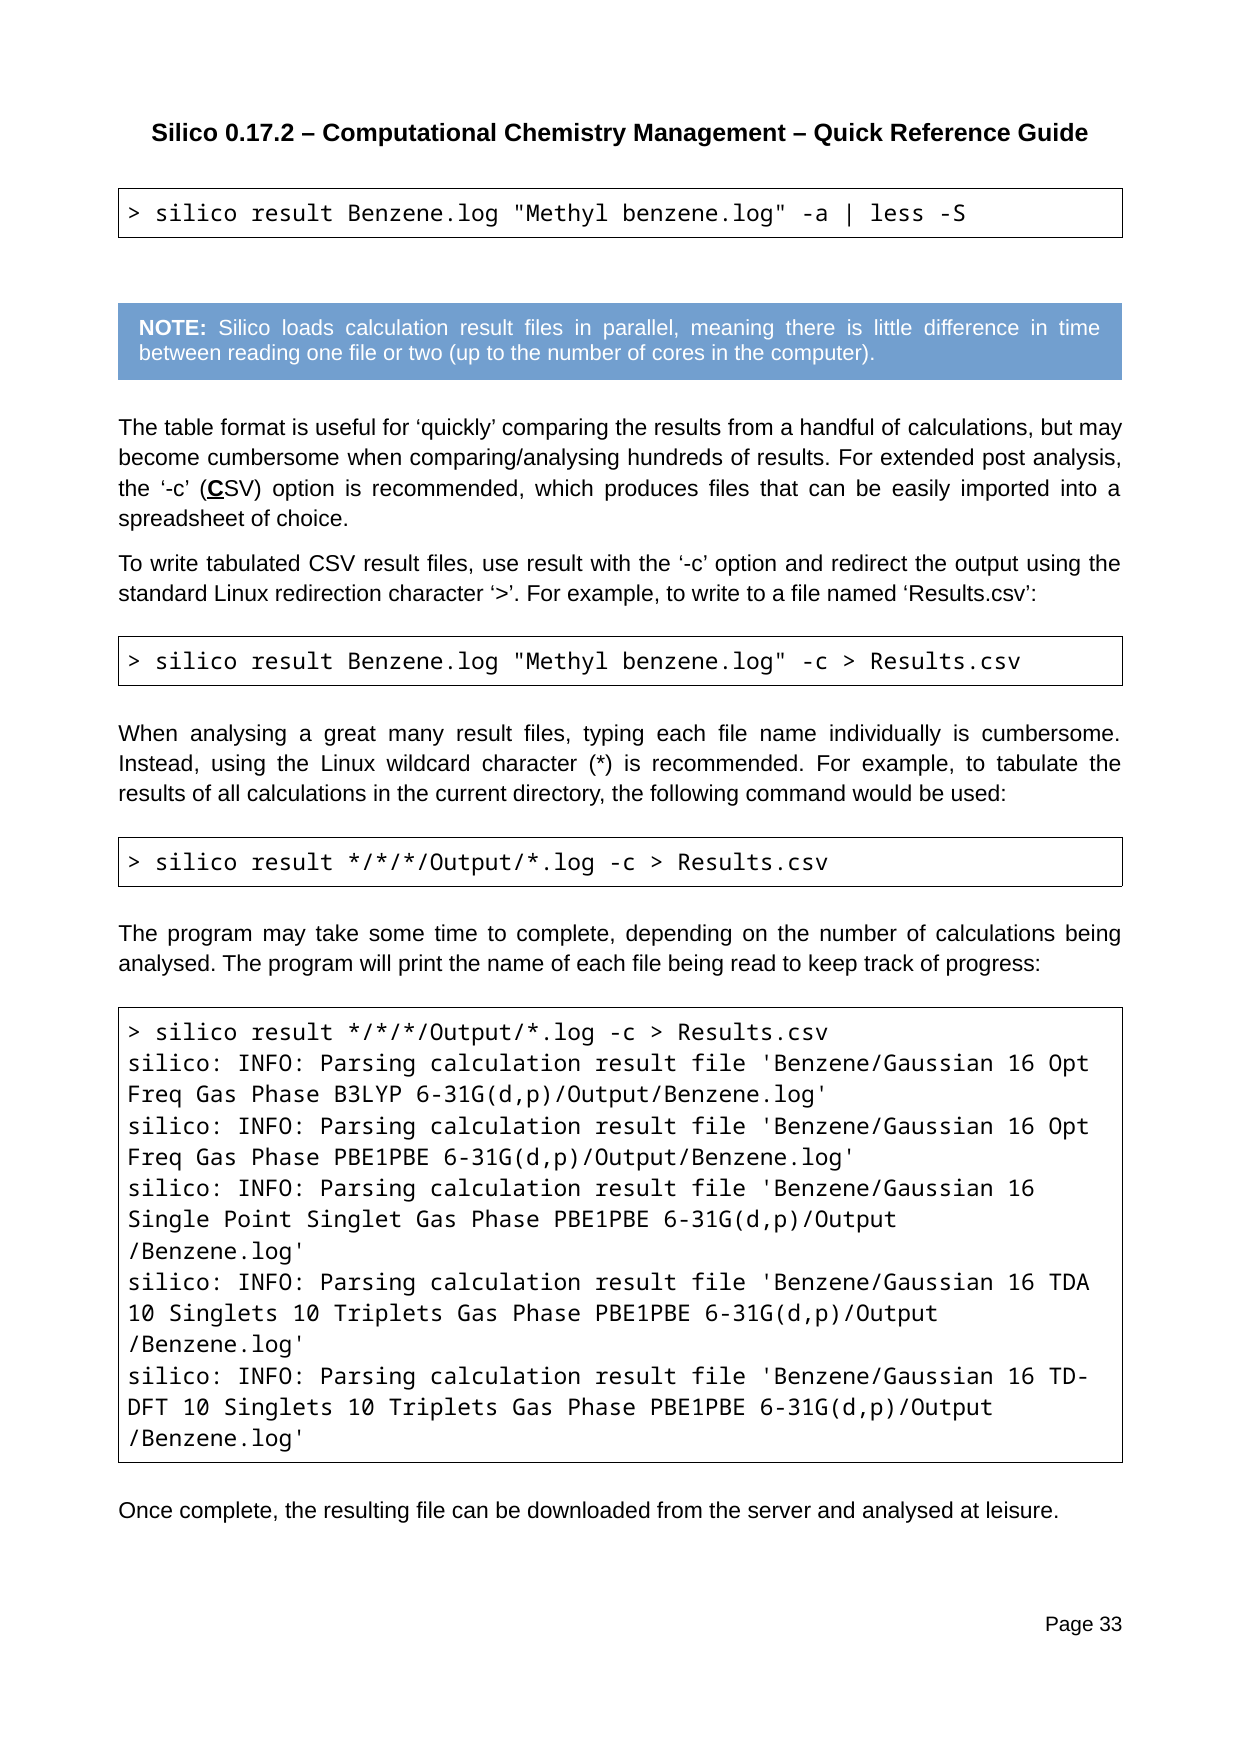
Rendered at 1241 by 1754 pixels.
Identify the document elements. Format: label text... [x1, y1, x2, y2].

text The program may take some time to complete, depending on the number of calculations being analysed. The program will print the name of each file being read to keep track of progress: [118, 887, 1122, 977]
text [118, 624, 1122, 636]
text /Benzene.log' [127, 1328, 1113, 1360]
text Once complete, the resulting file can be downloaded from the server and analysed at leisure. [118, 1463, 1122, 1523]
text The table format is useful for ‘quickly’ comparing the results from a handful of calculations, but may become cumbersome when comparing/analysing hundreds of results. For extended post analysis, the ‘-c’ (CSV) option is recommended, which produces files that can be easily imported into a spreadsheet of choice. [118, 380, 1122, 531]
text silico: INFO: Parsing calculation result file 'Benzene/Gaussian 16 Opt Freq Gas Phase PBE1PBE 6-31G(d,p)/Output/Benzene.log' [127, 1110, 1113, 1172]
text [119, 1008, 1122, 1462]
text > silico result Benzene.log "Methyl benzene.log" -c > Results.csv [127, 645, 1113, 677]
text > silico result Benzene.log "Methyl benzene.log" -a | less -S [127, 197, 1113, 228]
text > silico result */*/*/Output/*.log -c > Results.csv [127, 1016, 1113, 1047]
text [118, 995, 1122, 1007]
text [119, 637, 1122, 685]
text silico: INFO: Parsing calculation result file 'Benzene/Gaussian 16 Opt Freq Gas Phase B3LYP 6-31G(d,p)/Output/Benzene.log' [127, 1047, 1113, 1110]
text > silico result */*/*/Output/*.log -c > Results.csv [127, 846, 1113, 877]
text silico: INFO: Parsing calculation result file 'Benzene/Gaussian 16 TDA 10 Singlets 10 Triplets Gas Phase PBE1PBE 6-31G(d,p)/Output [127, 1266, 1113, 1328]
text When analysing a great many result files, typing each file name individually is cumbersome. Instead, using the Linux wildcard character (*) is recommended. For example, to tabulate the results of all calculations in the current directory, the following command would be used: [118, 686, 1122, 806]
text [119, 838, 1122, 886]
text To write tabulated CSV result files, use result with the ‘-c’ option and redirect the output using the standard Linux redirection character ‘>’. For example, to write to a file named ‘Results.csv’: [118, 549, 1122, 606]
text silico: INFO: Parsing calculation result file 'Benzene/Gaussian 16 Single Point Singlet Gas Phase PBE1PBE 6-31G(d,p)/Output [127, 1172, 1113, 1235]
text /Benzene.log' [127, 1422, 1113, 1453]
text silico: INFO: Parsing calculation result file 'Benzene/Gaussian 16 TD-DFT 10 Singlets 10 Triplets Gas Phase PBE1PBE 6-31G(d,p)/Output [127, 1360, 1113, 1422]
text NOTE: Silico loads calculation result files in parallel, meaning there is little difference in time between reading one file or two (up to the number of cores in the computer). [139, 315, 1101, 365]
text [118, 825, 1122, 837]
text /Benzene.log' [127, 1235, 1113, 1266]
